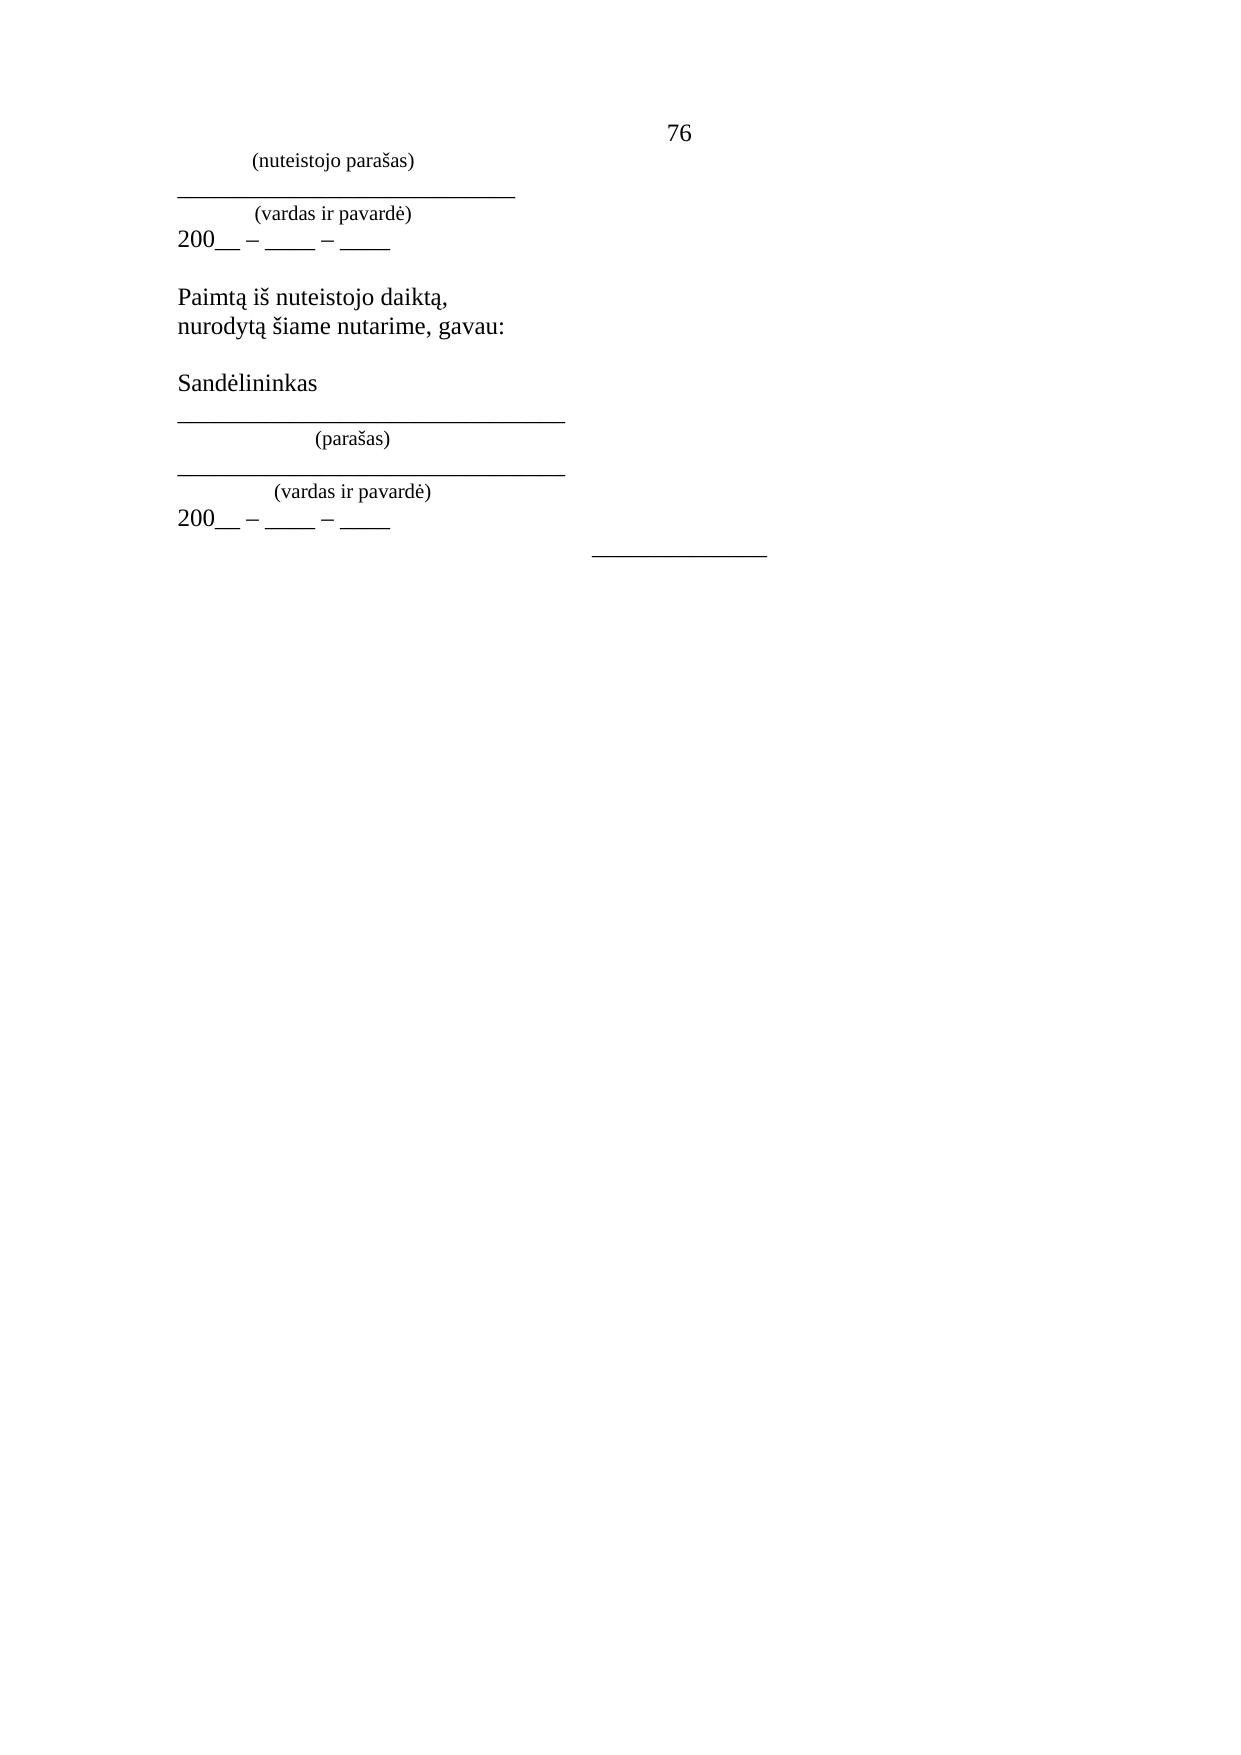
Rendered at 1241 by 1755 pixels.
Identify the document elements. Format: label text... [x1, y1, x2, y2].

text _______________________________ [177, 450, 1181, 478]
text 200__ – ____ – ____ [177, 503, 1181, 531]
text 200__ – ____ – ____ [177, 224, 1181, 253]
text _______________________________ [177, 397, 1181, 426]
text (parašas) [177, 426, 1181, 450]
text ___________________________ [177, 172, 1181, 200]
text Paimtą iš nuteistojo daiktą, [177, 282, 1181, 311]
text (vardas ir pavardė) [177, 200, 1181, 224]
text (vardas ir pavardė) [177, 478, 1181, 503]
text (nuteistojo parašas) [177, 148, 1181, 172]
text ______________ [177, 531, 1181, 560]
text nurodytą šiame nutarime, gavau: [177, 311, 1181, 339]
text Sandėlininkas [177, 368, 1181, 397]
